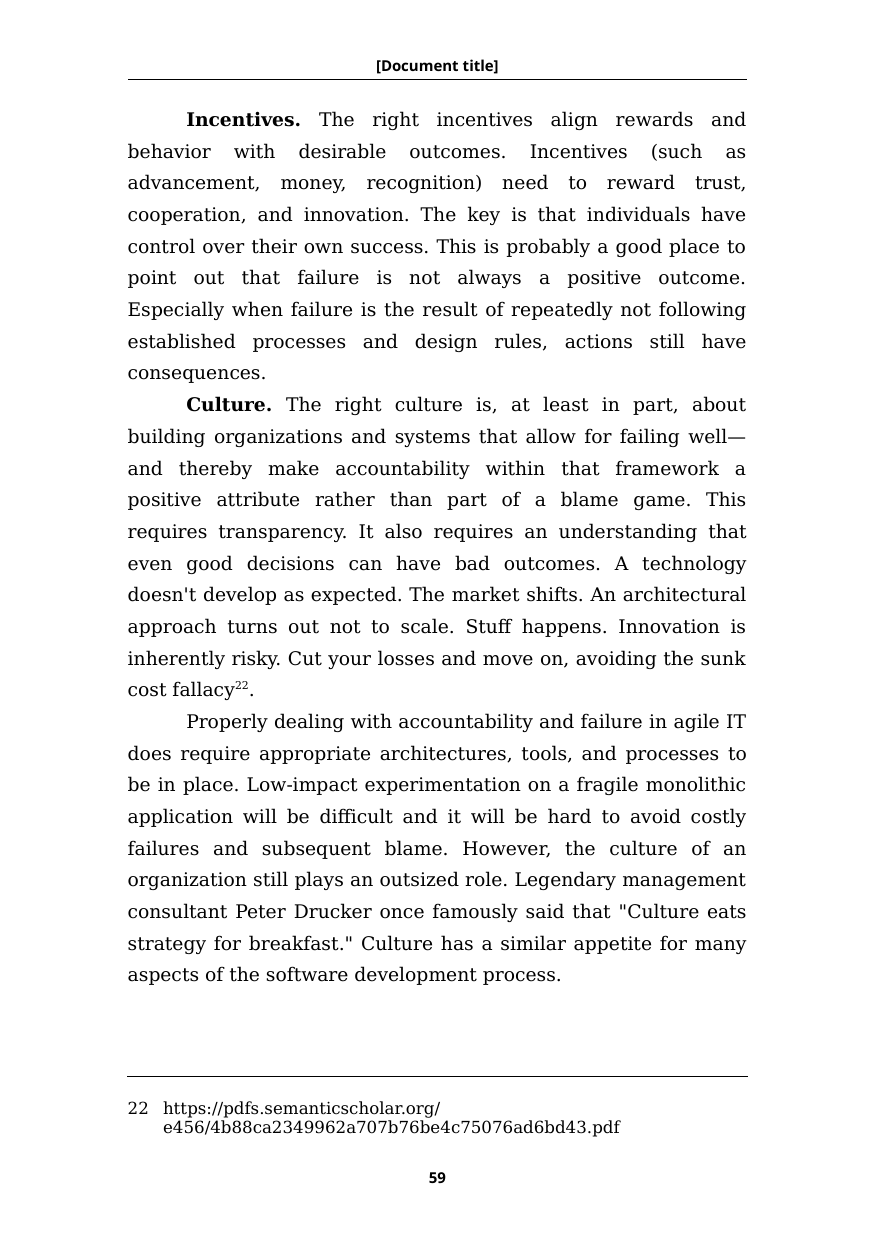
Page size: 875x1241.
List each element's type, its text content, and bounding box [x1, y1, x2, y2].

text Properly dealing with accountability and failure in agile IT does require appropriate architectures, tools, and processes to be in place. Low-impact experimentation on a fragile monolithic application will be difficult and it will be hard to avoid costly failures and subsequent blame. However, the culture of an organization still plays an outsized role. Legendary management consultant Peter Drucker once famously said that "Culture eats strategy for breakfast." Culture has a similar appetite for many aspects of the software development process. [127, 711, 747, 986]
text Culture. The right culture is, at least in part, about building organizations and systems that allow for failing well—and thereby make accountability within that framework a positive attribute rather than part of a blame game. This requires transparency. It also requires an understanding that even good decisions can have bad outcomes. A technology doesn't develop as expected. The market shifts. An architectural approach turns out not to scale. Stuff happens. Innovation is inherently risky. Cut your losses and move on, avoiding the sunk cost fallacy. [127, 394, 747, 701]
text https://pdfs.semanticscholar.org/e456/4b88ca2349962a707b76be4c75076ad6bd43.pdf [127, 1099, 747, 1138]
text Incentives. The right incentives align rewards and behavior with desirable outcomes. Incentives (such as advancement, money, recognition) need to reward trust, cooperation, and innovation. The key is that individuals have control over their own success. This is probably a good place to point out that failure is not always a positive outcome. Especially when failure is the result of repeatedly not following established processes and design rules, actions still have consequences. [127, 109, 747, 384]
